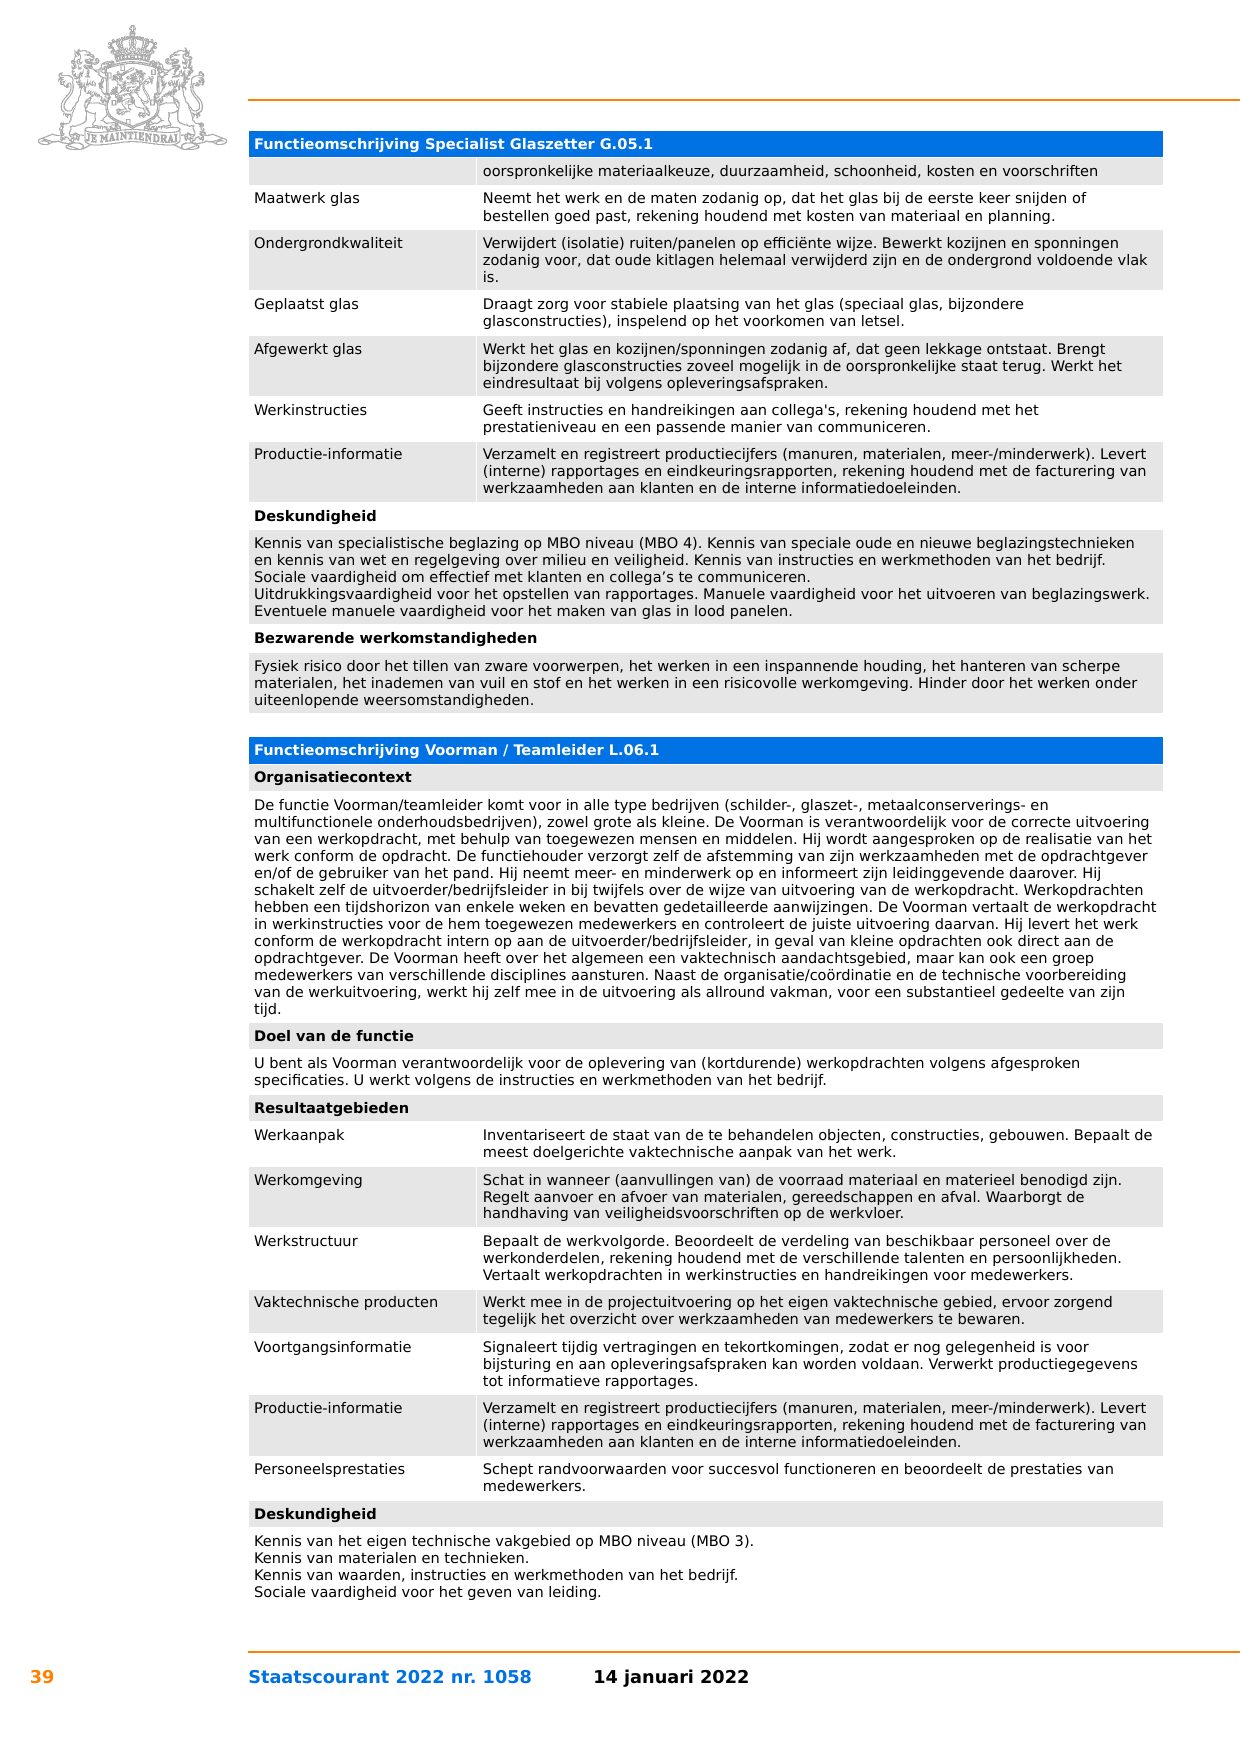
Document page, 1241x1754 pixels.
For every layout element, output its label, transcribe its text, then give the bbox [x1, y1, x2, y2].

table_cell Verzamelt en registreert productiecijfers (manuren, materialen, meer-/minderwerk). Levert (interne) rapportages en eindkeuringsrapporten, rekening houdend met de facturering van werkzaamheden aan klanten en de interne informatiedoeleinden. [477, 442, 1163, 502]
table_cell [249, 158, 476, 185]
table_cell Maatwerk glas [249, 186, 476, 229]
table_cell Fysiek risico door het tillen van zware voorwerpen, het werken in een inspannende houding, het hanteren van scherpe materialen, het inademen van vuil en stof en het werken in een risicovolle werkomgeving. Hinder door het werken onder uiteenlopende weersomstandigheden. [249, 653, 1163, 713]
table_cell Resultaatgebieden [249, 1095, 1163, 1121]
table_cell Werkinstructies [249, 397, 476, 441]
table_cell Geeft instructies en handreikingen aan collega's, rekening houdend met het prestatieniveau en een passende manier van communiceren. [477, 397, 1163, 441]
table_cell Geplaatst glas [249, 291, 476, 335]
table_cell Kennis van specialistische beglazing op MBO niveau (MBO 4). Kennis van speciale oude en nieuwe beglazingstechnieken en kennis van wet en regelgeving over milieu en veiligheid. Kennis van instructies en werkmethoden van het bedrijf. Sociale vaardigheid om effectief met klanten en collega’s te communiceren. Uitdrukkingsvaardigheid voor het opstellen van rapportages. Manuele vaardigheid voor het uitvoeren van beglazingswerk. Eventuele manuele vaardigheid voor het maken van glas in lood panelen. [249, 530, 1163, 624]
table_cell Inventariseert de staat van de te behandelen objecten, constructies, gebouwen. Bepaalt de meest doelgerichte vaktechnische aanpak van het werk. [477, 1123, 1163, 1166]
table_cell Werkstructuur [249, 1228, 476, 1288]
table_cell Deskundigheid [249, 503, 1163, 529]
table_cell Kennis van het eigen technische vakgebied op MBO niveau (MBO 3). Kennis van materialen en technieken. Kennis van waarden, instructies en werkmethoden van het bedrijf. Sociale vaardigheid voor het geven van leiding. [249, 1528, 1163, 1606]
table_cell Signaleert tijdig vertragingen en tekortkomingen, zodat er nog gelegenheid is voor bijsturing en aan opleveringsafspraken kan worden voldaan. Verwerkt productiegegevens tot informatieve rapportages. [477, 1334, 1163, 1394]
table_header Functieomschrijving Voorman / Teamleider L.06.1 [249, 737, 1163, 764]
table_cell Schat in wanneer (aanvullingen van) de voorraad materiaal en materieel benodigd zijn. Regelt aanvoer en afvoer van materialen, gereedschappen en afval. Waarborgt de handhaving van veiligheidsvoorschriften op de werkvloer. [477, 1167, 1163, 1227]
table_cell Werkt mee in de projectuitvoering op het eigen vaktechnische gebied, ervoor zorgend tegelijk het overzicht over werkzaamheden van medewerkers te bewaren. [477, 1290, 1163, 1333]
table_cell Werkomgeving [249, 1167, 476, 1227]
table_cell Afgewerkt glas [249, 336, 476, 396]
table_cell Doel van de functie [249, 1023, 1163, 1049]
table_cell Werkt het glas en kozijnen/sponningen zodanig af, dat geen lekkage ontstaat. Brengt bijzondere glasconstructies zoveel mogelijk in de oorspronkelijke staat terug. Werkt het eindresultaat bij volgens opleveringsafspraken. [477, 336, 1163, 396]
table_cell Neemt het werk en de maten zodanig op, dat het glas bij de eerste keer snijden of bestellen goed past, rekening houdend met kosten van materiaal en planning. [477, 186, 1163, 229]
table_cell Schept randvoorwaarden voor succesvol functioneren en beoordeelt de prestaties van medewerkers. [477, 1457, 1163, 1500]
table_cell Organisatiecontext [249, 765, 1163, 791]
picture [38, 25, 227, 150]
table_cell U bent als Voorman verantwoordelijk voor de oplevering van (kortdurende) werkopdrachten volgens afgesproken specificaties. U werkt volgens de instructies en werkmethoden van het bedrijf. [249, 1051, 1163, 1094]
table_cell Ondergrondkwaliteit [249, 230, 476, 290]
table_cell Personeelsprestaties [249, 1457, 476, 1500]
table_cell Productie-informatie [249, 1395, 476, 1456]
table_cell Vaktechnische producten [249, 1290, 476, 1333]
table_header Functieomschrijving Specialist Glaszetter G.05.1 [249, 131, 1163, 157]
table_cell oorspronkelijke materiaalkeuze, duurzaamheid, schoonheid, kosten en voorschriften [477, 158, 1163, 185]
table_cell Bepaalt de werkvolgorde. Beoordeelt de verdeling van beschikbaar personeel over de werkonderdelen, rekening houdend met de verschillende talenten en persoonlijkheden. Vertaalt werkopdrachten in werkinstructies en handreikingen voor medewerkers. [477, 1228, 1163, 1288]
table_cell Werkaanpak [249, 1123, 476, 1166]
table_cell Deskundigheid [249, 1501, 1163, 1527]
table_cell Verzamelt en registreert productiecijfers (manuren, materialen, meer-/minderwerk). Levert (interne) rapportages en eindkeuringsrapporten, rekening houdend met de facturering van werkzaamheden aan klanten en de interne informatiedoeleinden. [477, 1395, 1163, 1456]
table_cell Voortgangsinformatie [249, 1334, 476, 1394]
table_cell De functie Voorman/teamleider komt voor in alle type bedrijven (schilder-, glaszet-, metaalconserverings- en multifunctionele onderhoudsbedrijven), zowel grote als kleine. De Voorman is verantwoordelijk voor de correcte uitvoering van een werkopdracht, met behulp van toegewezen mensen en middelen. Hij wordt aangesproken op de realisatie van het werk conform de opdracht. De functiehouder verzorgt zelf de afstemming van zijn werkzaamheden met de opdrachtgever en/of de gebruiker van het pand. Hij neemt meer- en minderwerk op en informeert zijn leidinggevende daarover. Hij schakelt zelf de uitvoerder/bedrijfsleider in bij twijfels over de wijze van uitvoering van de werkopdracht. Werkopdrachten hebben een tijdshorizon van enkele weken en bevatten gedetailleerde aanwijzingen. De Voorman vertaalt de werkopdracht in werkinstructies voor de hem toegewezen medewerkers en controleert de juiste uitvoering daarvan. Hij levert het werk conform de werkopdracht intern op aan de uitvoerder/bedrijfsleider, in geval van kleine opdrachten ook direct aan de opdrachtgever. De Voorman heeft over het algemeen een vaktechnisch aandachtsgebied, maar kan ook een groep medewerkers van verschillende disciplines aansturen. Naast de organisatie/coördinatie en de technische voorbereiding van de werkuitvoering, werkt hij zelf mee in de uitvoering als allround vakman, voor een substantieel gedeelte van zijn tijd. [249, 792, 1163, 1022]
table_cell Verwijdert (isolatie) ruiten/panelen op efficiënte wijze. Bewerkt kozijnen en sponningen zodanig voor, dat oude kitlagen helemaal verwijderd zijn en de ondergrond voldoende vlak is. [477, 230, 1163, 290]
table_cell Bezwarende werkomstandigheden [249, 626, 1163, 652]
table_cell Productie-informatie [249, 442, 476, 502]
table_cell Draagt zorg voor stabiele plaatsing van het glas (speciaal glas, bijzondere glasconstructies), inspelend op het voorkomen van letsel. [477, 291, 1163, 335]
